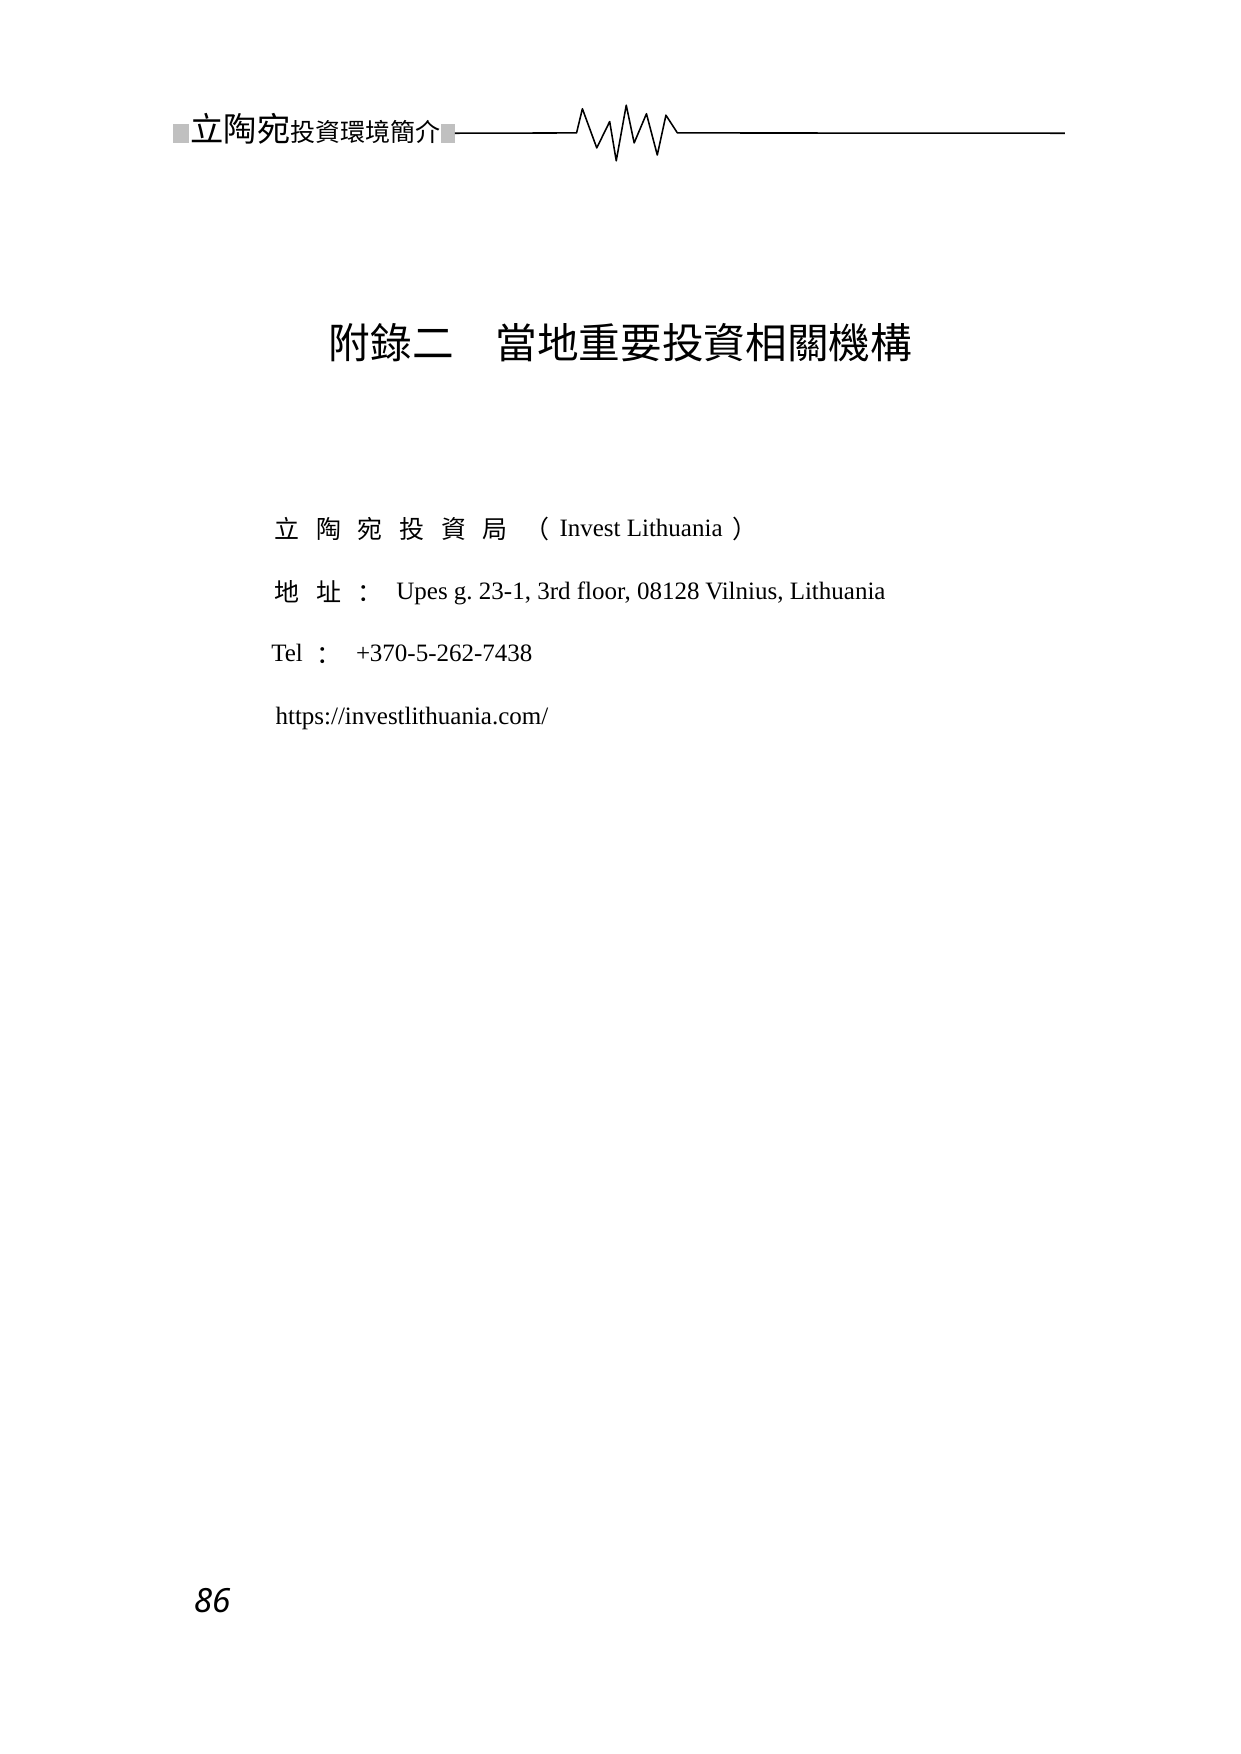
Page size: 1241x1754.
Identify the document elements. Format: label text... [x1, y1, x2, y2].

text https://investlithuania.com/ [183, 674, 1058, 736]
text 附錄二 當地重要投資相關機構 [183, 299, 1058, 361]
text 地址：Upes g. 23-1, 3rd floor, 08128 Vilnius, Lithuania [183, 549, 1058, 611]
text Tel：+370-5-262-7438 [183, 611, 1058, 674]
text 立陶宛投資局（Invest Lithuania） [183, 486, 1058, 549]
